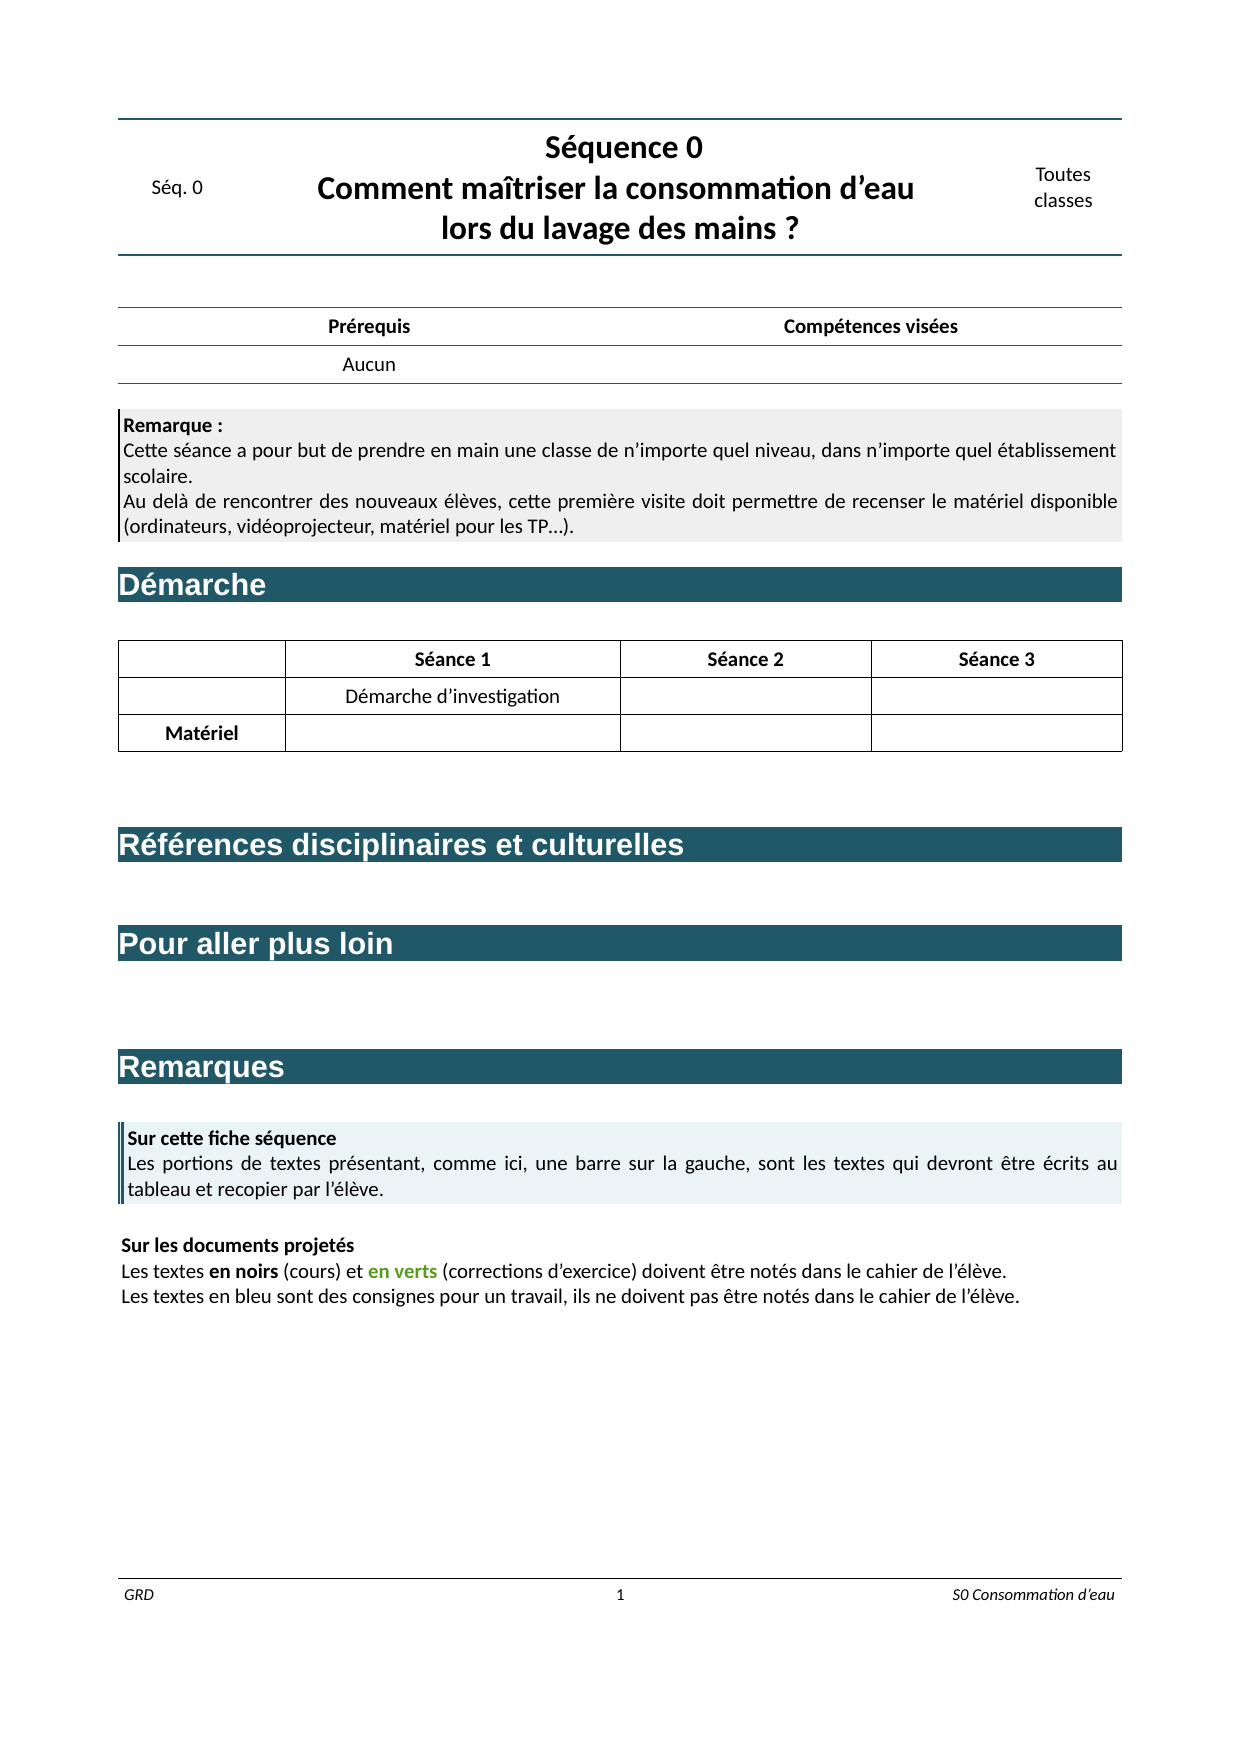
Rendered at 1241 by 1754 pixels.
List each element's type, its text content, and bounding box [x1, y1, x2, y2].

text Cette séance a pour but de prendre en main une classe de n’importe quel niveau, dans n’importe quel établissement scolaire. [120, 437, 1122, 488]
table_cell Aucun [118, 346, 620, 383]
table_header Séance 2 [621, 641, 871, 677]
table_header Toutes classes [1004, 120, 1122, 254]
table_cell Démarche d’investigation [286, 678, 620, 714]
table_cell [286, 715, 620, 751]
table_cell [621, 715, 871, 751]
table_cell [872, 678, 1122, 714]
table_header [119, 641, 285, 677]
table_cell [872, 715, 1122, 751]
table_cell [119, 678, 285, 714]
subtitle Pour aller plus loin [118, 925, 1122, 961]
table_header Séquence 0 Comment maîtriser la consommation d’eau lors du lavage des mains ? [236, 120, 1004, 254]
text Sur cette fiche séquence [124, 1122, 1122, 1151]
text Remarque : [120, 409, 1122, 437]
text Les textes en noirs (cours) et en verts (corrections d’exercice) doivent être notés dans le cahier de l’élève. [118, 1258, 1122, 1283]
table_header Compétences visées [620, 308, 1122, 345]
table_header Séance 3 [872, 641, 1122, 677]
table_cell [620, 346, 1122, 383]
table_cell [621, 678, 871, 714]
table_header Séq. 0 [118, 120, 236, 254]
table_header Prérequis [118, 308, 620, 345]
table_header Séance 1 [286, 641, 620, 677]
subtitle Références disciplinaires et culturelles [118, 827, 1122, 862]
text Les textes en bleu sont des consignes pour un travail, ils ne doivent pas être notés dans le cahier de l’élève. [118, 1283, 1122, 1312]
table_cell Matériel [119, 715, 285, 751]
text Les portions de textes présentant, comme ici, une barre sur la gauche, sont les textes qui devront être écrits au tableau et recopier par l’élève. [124, 1151, 1122, 1204]
subtitle Remarques [118, 1049, 1122, 1084]
text Au delà de rencontrer des nouveaux élèves, cette première visite doit permettre de recenser le matériel disponible (ordinateurs, vidéoprojecteur, matériel pour les TP…). [120, 488, 1122, 542]
subtitle Démarche [118, 567, 1122, 602]
text Sur les documents projetés [118, 1230, 1122, 1258]
